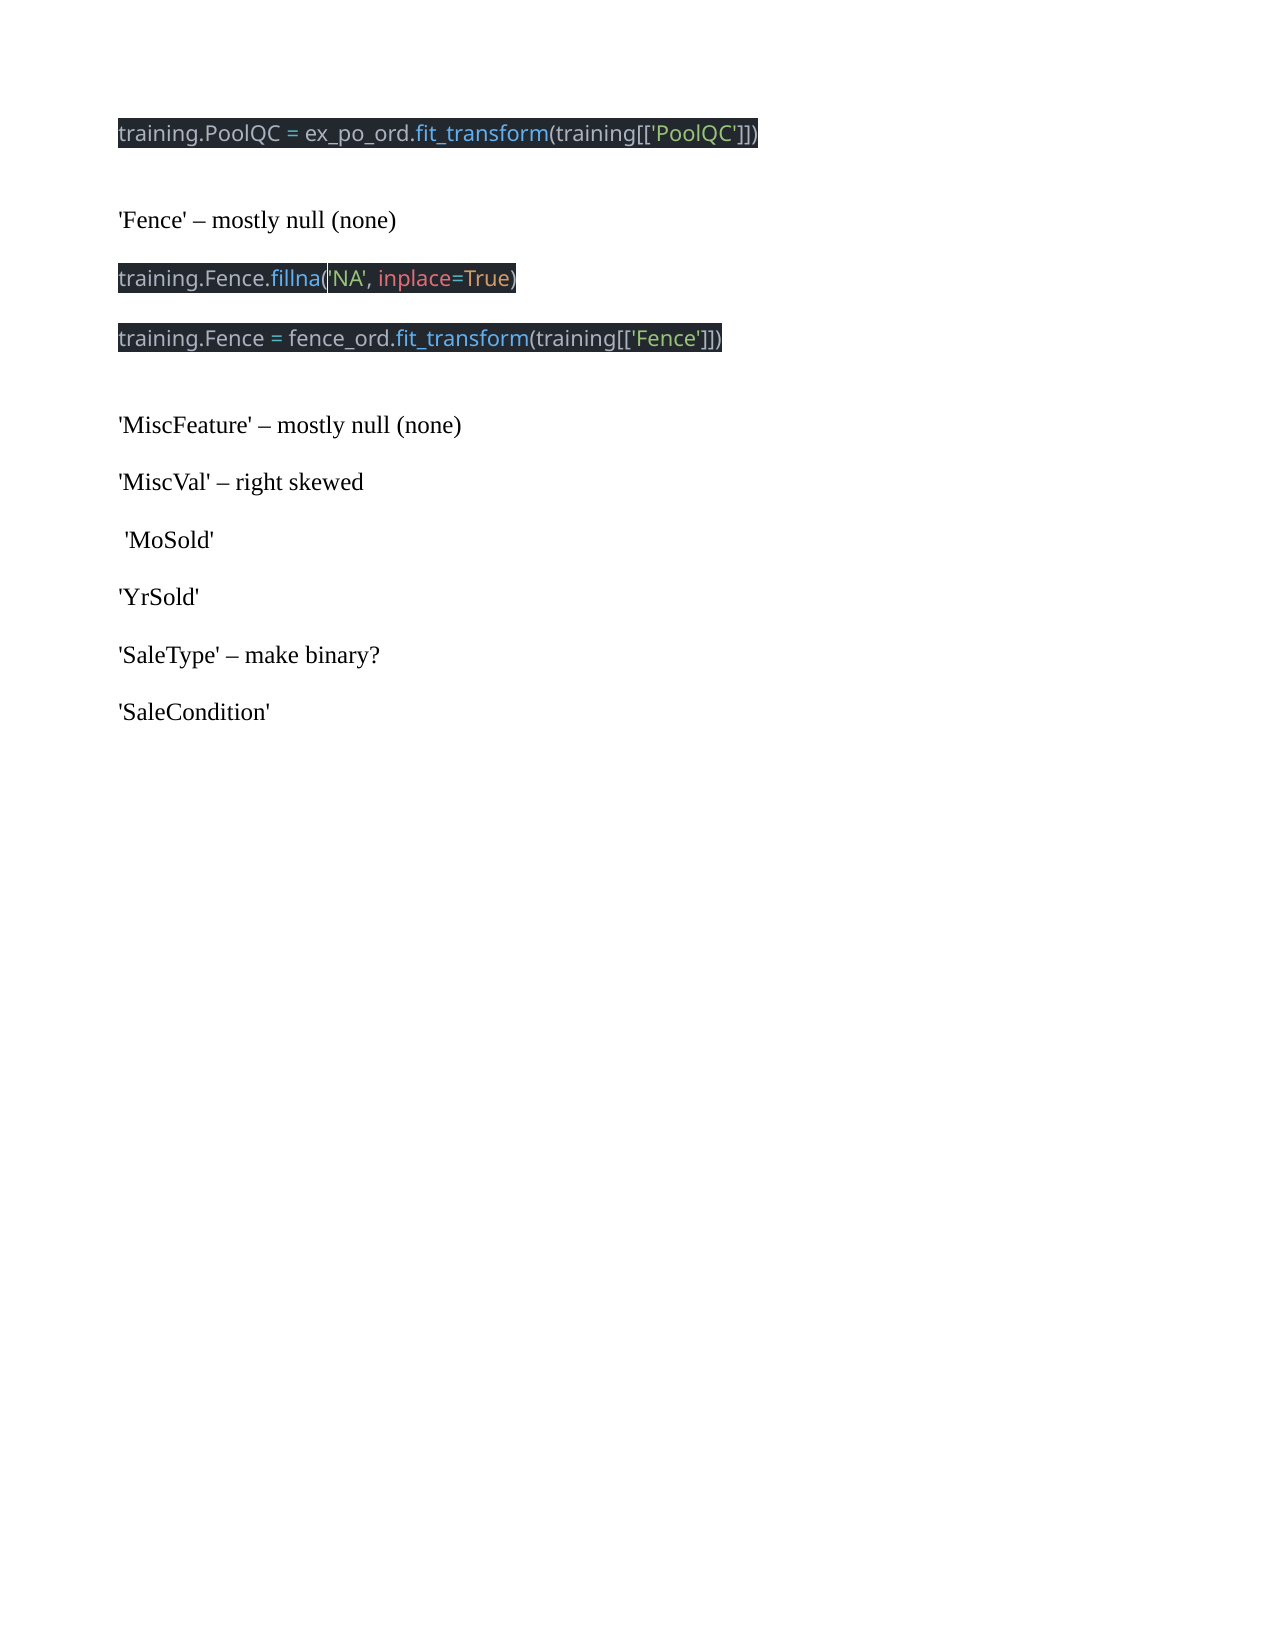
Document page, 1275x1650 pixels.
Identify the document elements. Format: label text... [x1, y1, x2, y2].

text training.PoolQC = ex_po_ord.fit_transform(training[['PoolQC']]) [118, 118, 1157, 148]
text 'YrSold' [118, 582, 1157, 611]
text 'MoSold' [118, 525, 1157, 553]
text 'Fence' – mostly null (none) [118, 205, 1157, 234]
text 'SaleCondition' [118, 697, 1157, 726]
text training.Fence.fillna('NA', inplace=True) [118, 263, 1157, 293]
text 'MiscFeature' – mostly null (none) [118, 410, 1157, 438]
text training.Fence = fence_ord.fit_transform(training[['Fence']]) [118, 322, 1157, 352]
text 'SaleType' – make binary? [118, 640, 1157, 668]
text 'MiscVal' – right skewed [118, 467, 1157, 496]
